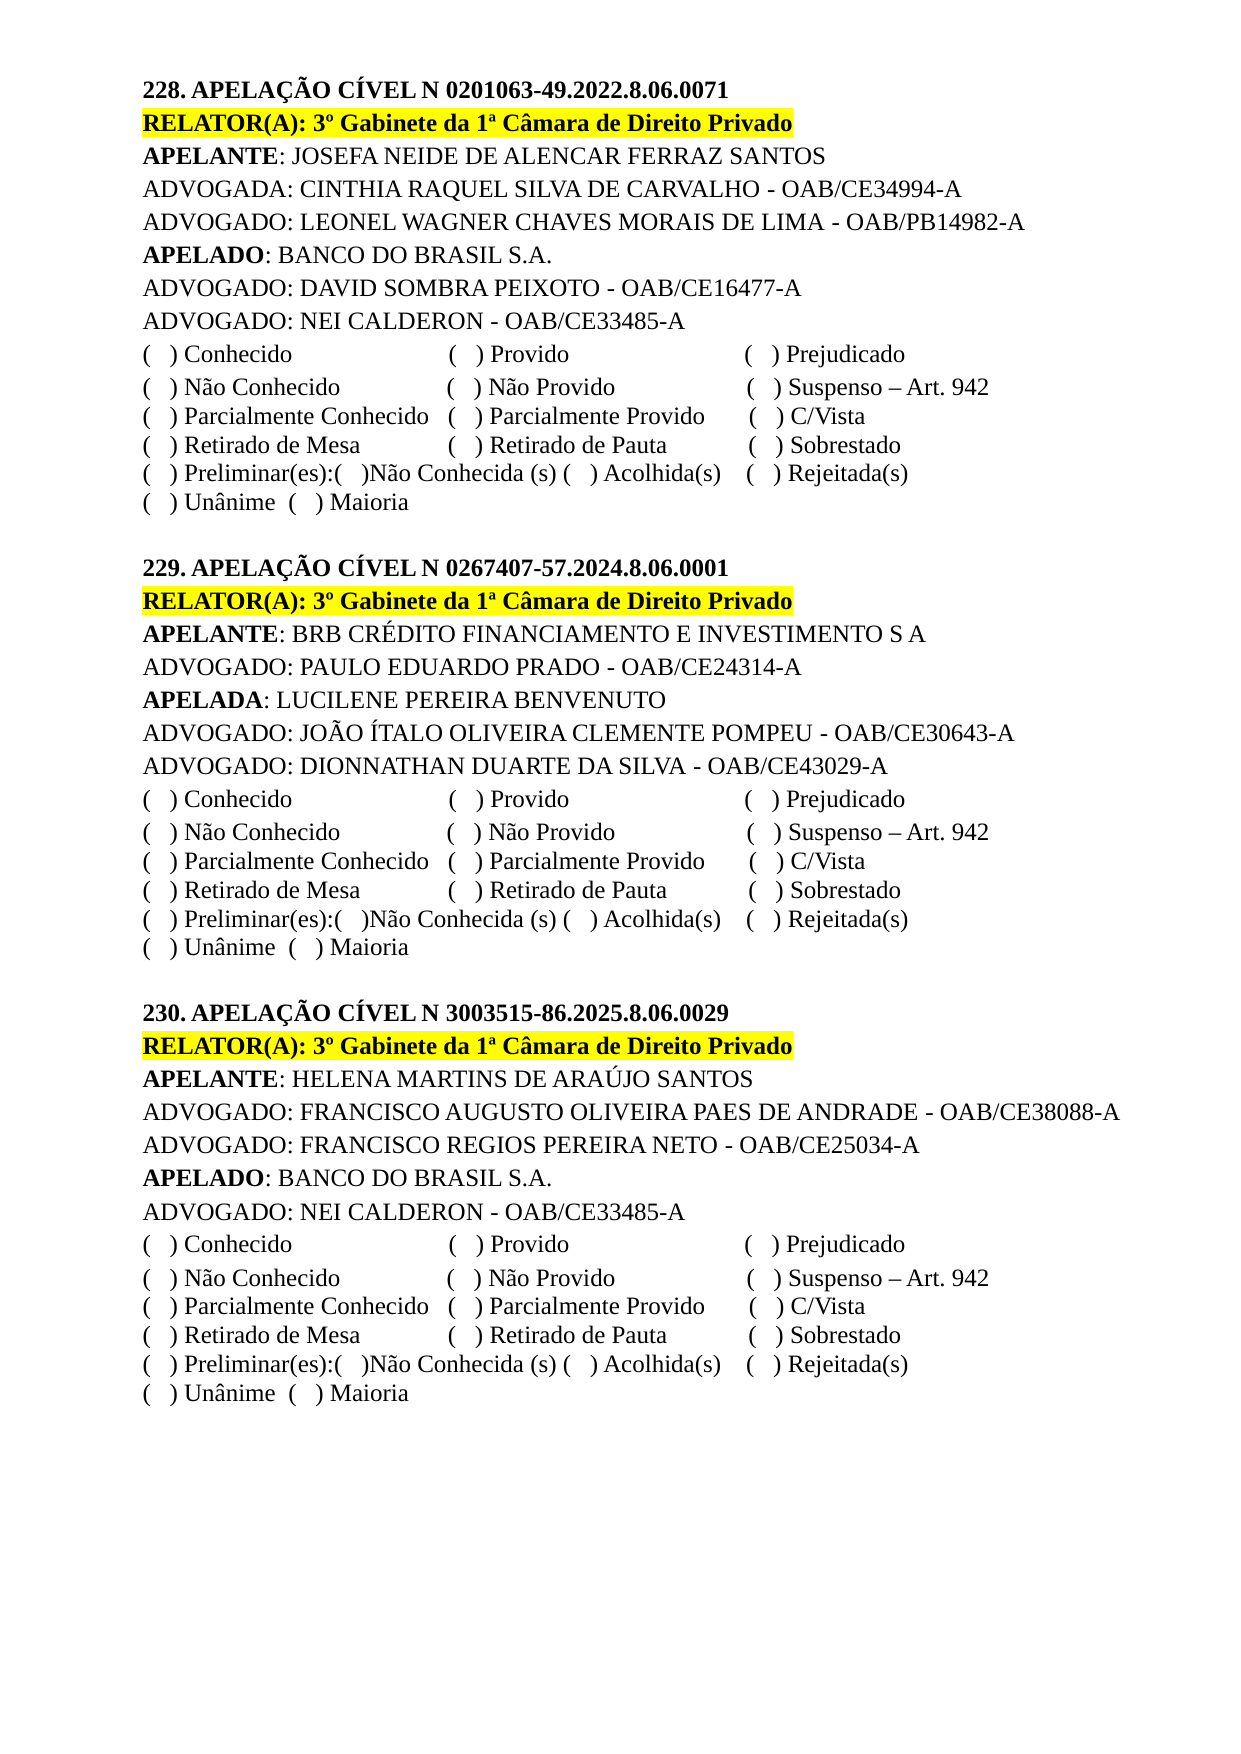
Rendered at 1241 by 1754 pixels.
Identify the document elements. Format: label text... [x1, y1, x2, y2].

text 228. APELAÇÃO CÍVEL N 0201063-49.2022.8.06.0071 RELATOR(A): 3º Gabinete da 1ª Câmara de Direito Privado APELANTE: JOSEFA NEIDE DE ALENCAR FERRAZ SANTOS ADVOGADA: CINTHIA RAQUEL SILVA DE CARVALHO - OAB/CE34994-A ADVOGADO: LEONEL WAGNER CHAVES MORAIS DE LIMA - OAB/PB14982-A APELADO: BANCO DO BRASIL S.A. ADVOGADO: DAVID SOMBRA PEIXOTO - OAB/CE16477-A ADVOGADO: NEI CALDERON - OAB/CE33485-A ( ) Conhecido ( ) Provido ( ) Prejudicado [142, 75, 1141, 368]
text ( ) Unânime ( ) Maioria [142, 1378, 1141, 1406]
text ( ) Parcialmente Conhecido ( ) Parcialmente Provido ( ) C/Vista [142, 846, 1158, 875]
text ( ) Unânime ( ) Maioria [142, 932, 1141, 961]
text 230. APELAÇÃO CÍVEL N 3003515-86.2025.8.06.0029 RELATOR(A): 3º Gabinete da 1ª Câmara de Direito Privado APELANTE: HELENA MARTINS DE ARAÚJO SANTOS ADVOGADO: FRANCISCO AUGUSTO OLIVEIRA PAES DE ANDRADE - OAB/CE38088-A ADVOGADO: FRANCISCO REGIOS PEREIRA NETO - OAB/CE25034-A APELADO: BANCO DO BRASIL S.A. ADVOGADO: NEI CALDERON - OAB/CE33485-A ( ) Conhecido ( ) Provido ( ) Prejudicado [142, 965, 1141, 1258]
text ( ) Não Conhecido ( ) Não Provido ( ) Suspenso – Art. 942 [142, 817, 1158, 846]
text ( ) Unânime ( ) Maioria [142, 487, 1141, 516]
text ( ) Parcialmente Conhecido ( ) Parcialmente Provido ( ) C/Vista [142, 401, 1158, 430]
text ( ) Não Conhecido ( ) Não Provido ( ) Suspenso – Art. 942 [142, 372, 1158, 401]
text ( ) Não Conhecido ( ) Não Provido ( ) Suspenso – Art. 942 [142, 1263, 1158, 1291]
text ( ) Retirado de Mesa ( ) Retirado de Pauta ( ) Sobrestado [142, 430, 1158, 458]
text ( ) Preliminar(es):( )Não Conhecida (s) ( ) Acolhida(s) ( ) Rejeitada(s) [142, 1349, 1158, 1378]
text ( ) Preliminar(es):( )Não Conhecida (s) ( ) Acolhida(s) ( ) Rejeitada(s) [142, 458, 1158, 487]
text 229. APELAÇÃO CÍVEL N 0267407-57.2024.8.06.0001 RELATOR(A): 3º Gabinete da 1ª Câmara de Direito Privado APELANTE: BRB CRÉDITO FINANCIAMENTO E INVESTIMENTO S A ADVOGADO: PAULO EDUARDO PRADO - OAB/CE24314-A APELADA: LUCILENE PEREIRA BENVENUTO ADVOGADO: JOÃO ÍTALO OLIVEIRA CLEMENTE POMPEU - OAB/CE30643-A ADVOGADO: DIONNATHAN DUARTE DA SILVA - OAB/CE43029-A ( ) Conhecido ( ) Provido ( ) Prejudicado [142, 520, 1141, 813]
text ( ) Preliminar(es):( )Não Conhecida (s) ( ) Acolhida(s) ( ) Rejeitada(s) [142, 904, 1158, 932]
text ( ) Retirado de Mesa ( ) Retirado de Pauta ( ) Sobrestado [142, 1320, 1158, 1349]
text ( ) Retirado de Mesa ( ) Retirado de Pauta ( ) Sobrestado [142, 875, 1158, 904]
text ( ) Parcialmente Conhecido ( ) Parcialmente Provido ( ) C/Vista [142, 1291, 1158, 1320]
